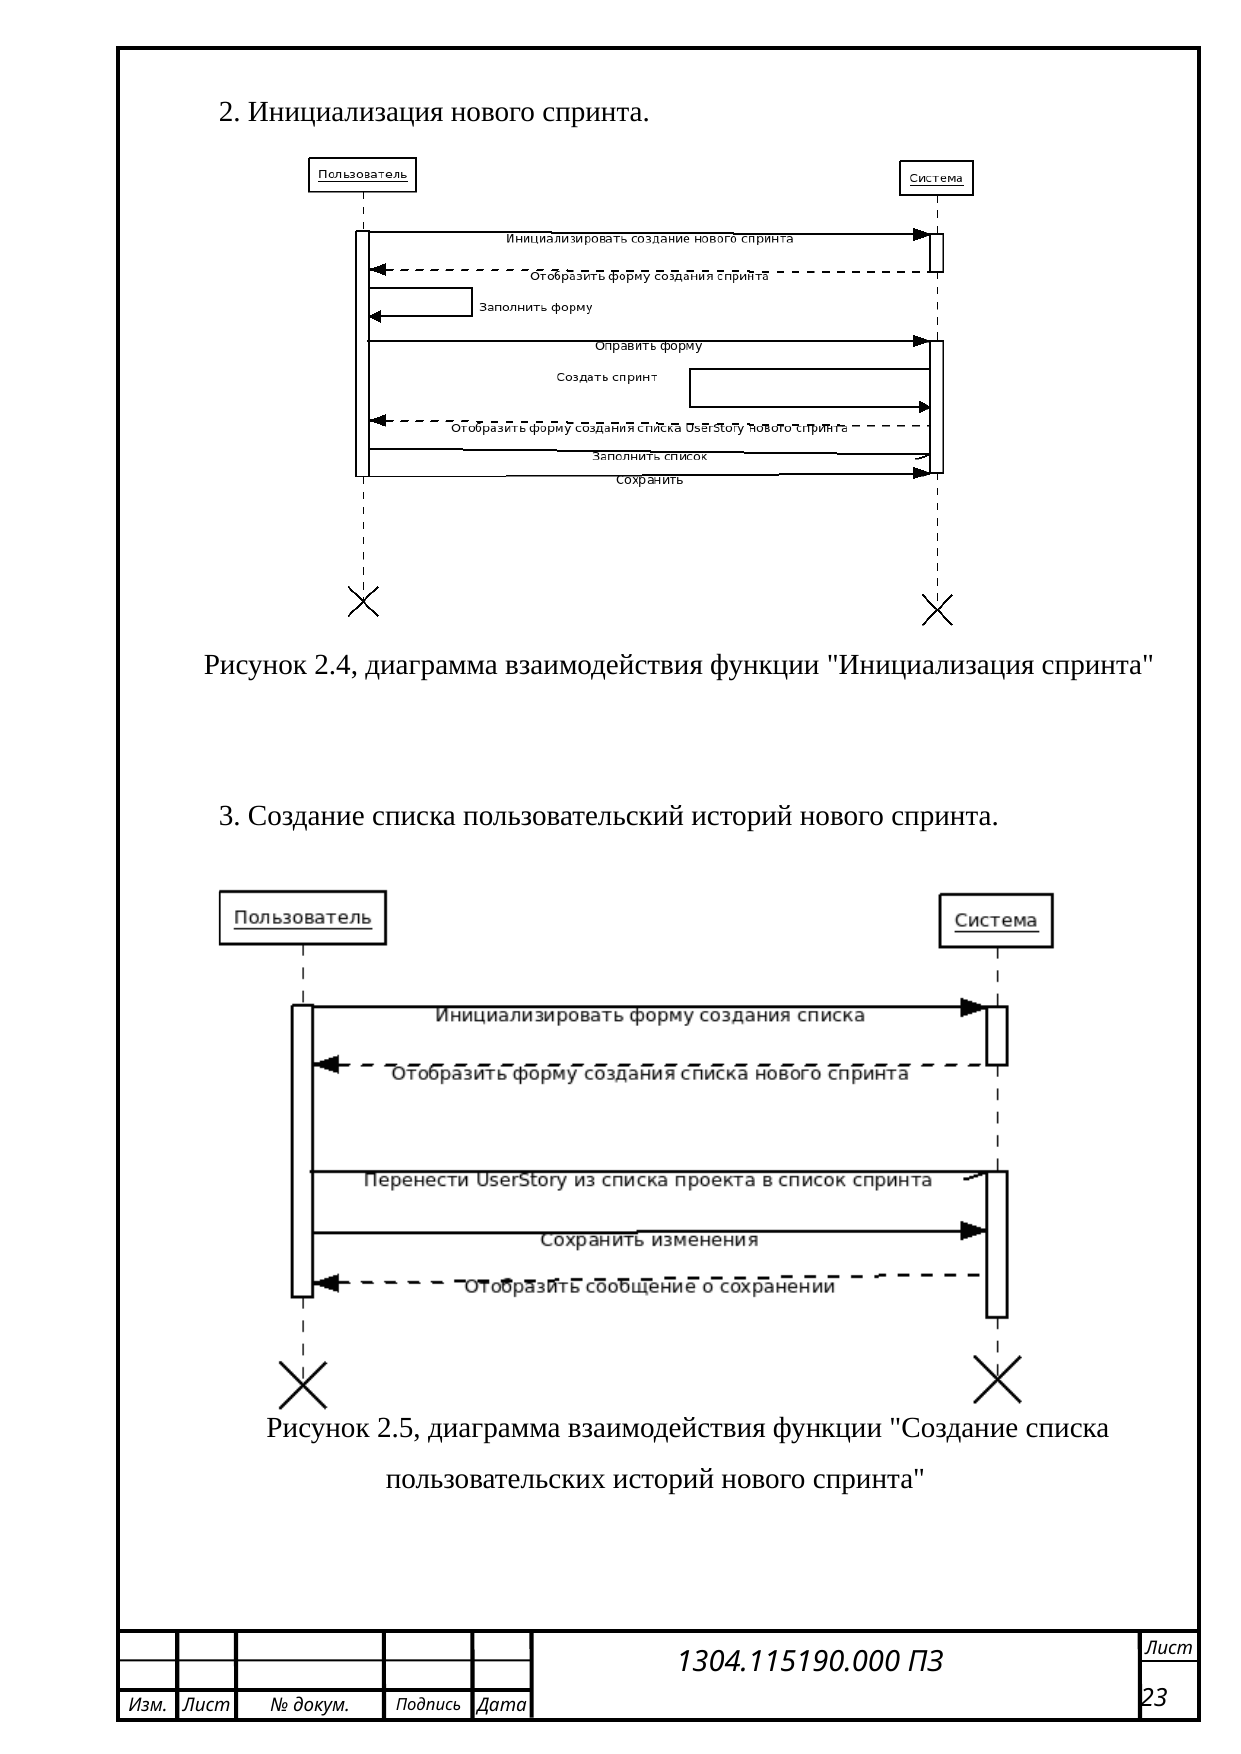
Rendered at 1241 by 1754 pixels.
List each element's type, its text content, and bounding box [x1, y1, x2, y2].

picture [218, 848, 1057, 1411]
text Рисунок 2.4, диаграмма взаимодействия функции "Инициализация спринта" [201, 647, 1157, 681]
text 2. Инициализация нового спринта. [153, 94, 1157, 127]
text Рисунок 2.5, диаграмма взаимодействия функции "Создание списка пользовательских историй нового спринта" [153, 1150, 1157, 1494]
text 3. Создание списка пользовательский историй нового спринта. [153, 798, 1157, 832]
picture [301, 144, 974, 626]
